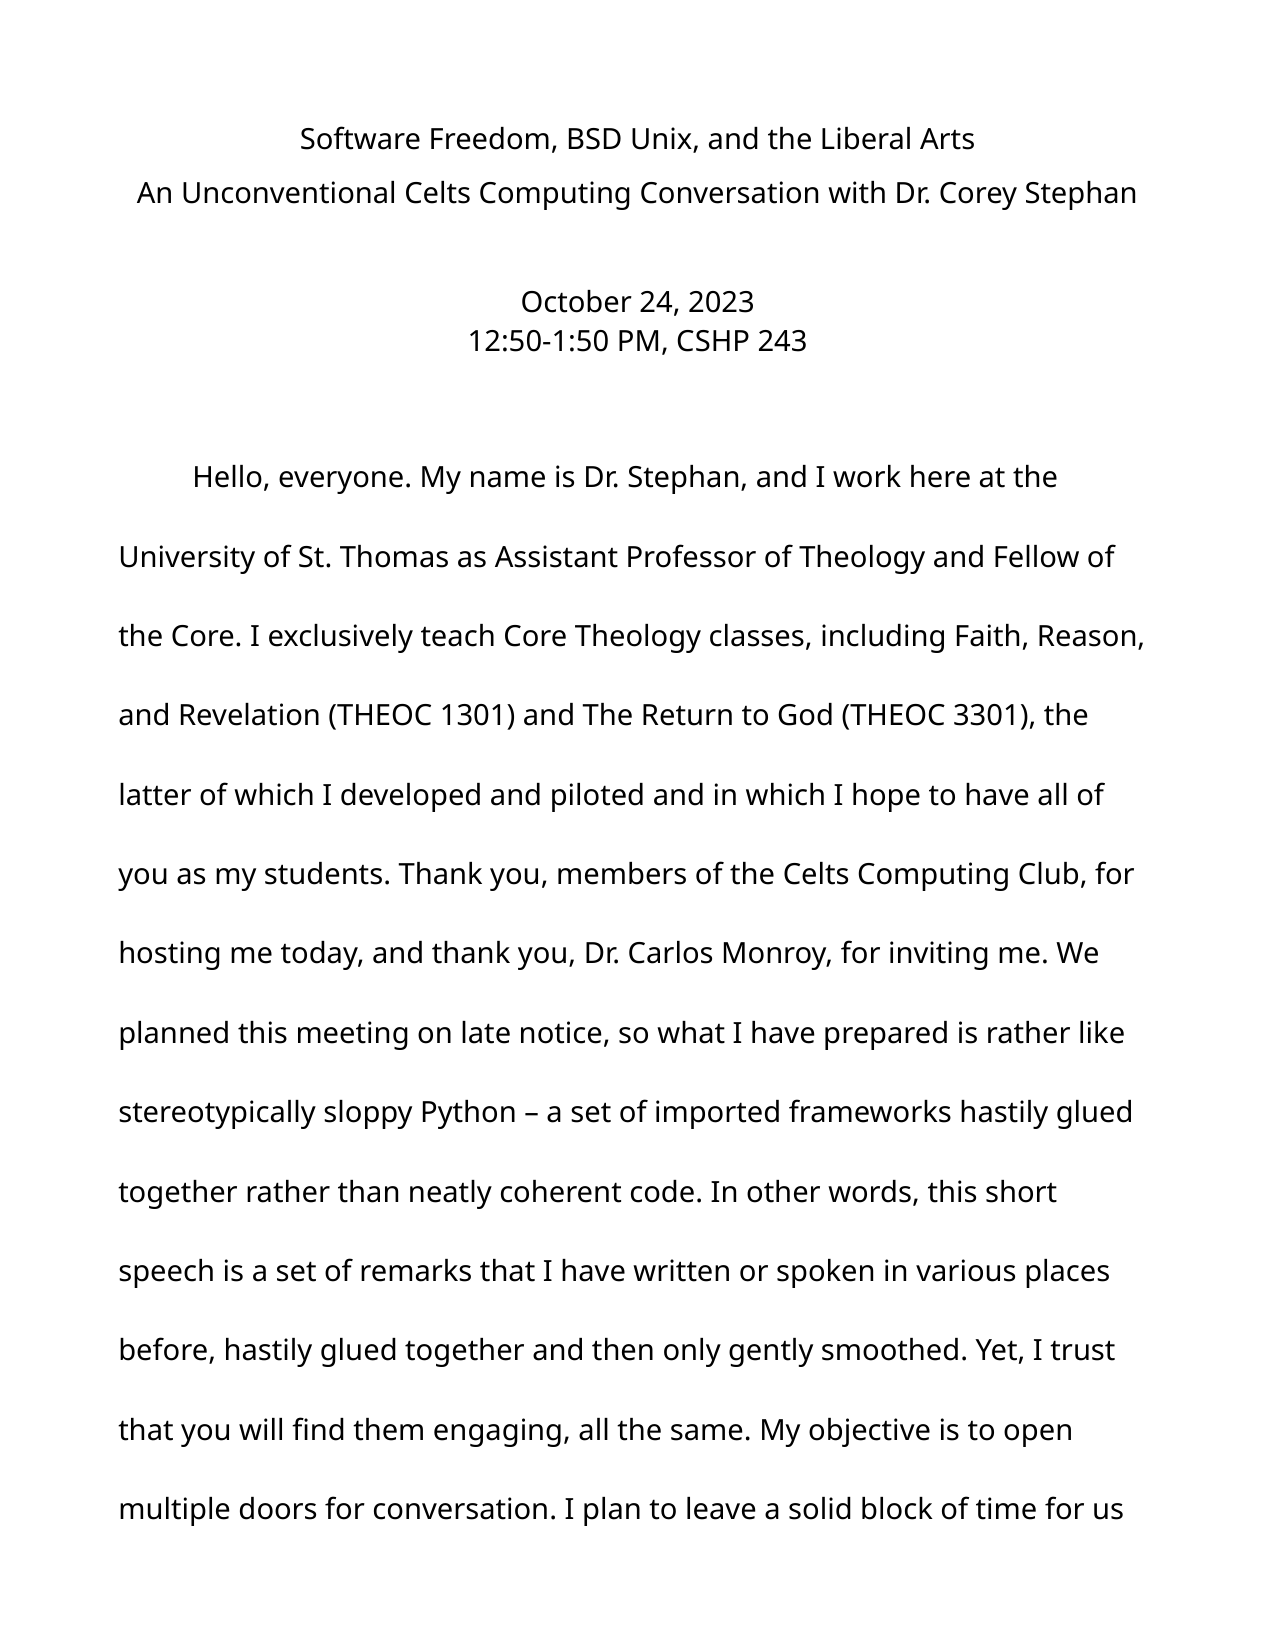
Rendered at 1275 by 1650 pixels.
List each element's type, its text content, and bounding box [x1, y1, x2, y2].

text October 24, 2023 12:50-1:50 PM, CSHP 243 [118, 281, 1157, 360]
text Hello, everyone. My name is Dr. Stephan, and I work here at the University of St. Thomas as Assistant Professor of Theology and Fellow of the Core. I exclusively teach Core Theology classes, including Faith, Reason, and Revelation (THEOC 1301) and The Return to God (THEOC 3301), the latter of which I developed and piloted and in which I hope to have all of you as my students. Thank you, members of the Celts Computing Club, for hosting me today, and thank you, Dr. Carlos Monroy, for inviting me. We planned this meeting on late notice, so what I have prepared is rather like stereotypically sloppy Python – a set of imported frameworks hastily glued together rather than neatly coherent code. In other words, this short speech is a set of remarks that I have written or spoken in various places before, hastily glued together and then only gently smoothed. Yet, I trust that you will find them engaging, all the same. My objective is to open multiple doors for conversation. I plan to leave a solid block of time for us [118, 457, 1157, 1528]
text An Unconventional Celts Computing Conversation with Dr. Corey Stephan [118, 172, 1157, 212]
text Software Freedom, BSD Unix, and the Liberal Arts [118, 118, 1157, 158]
